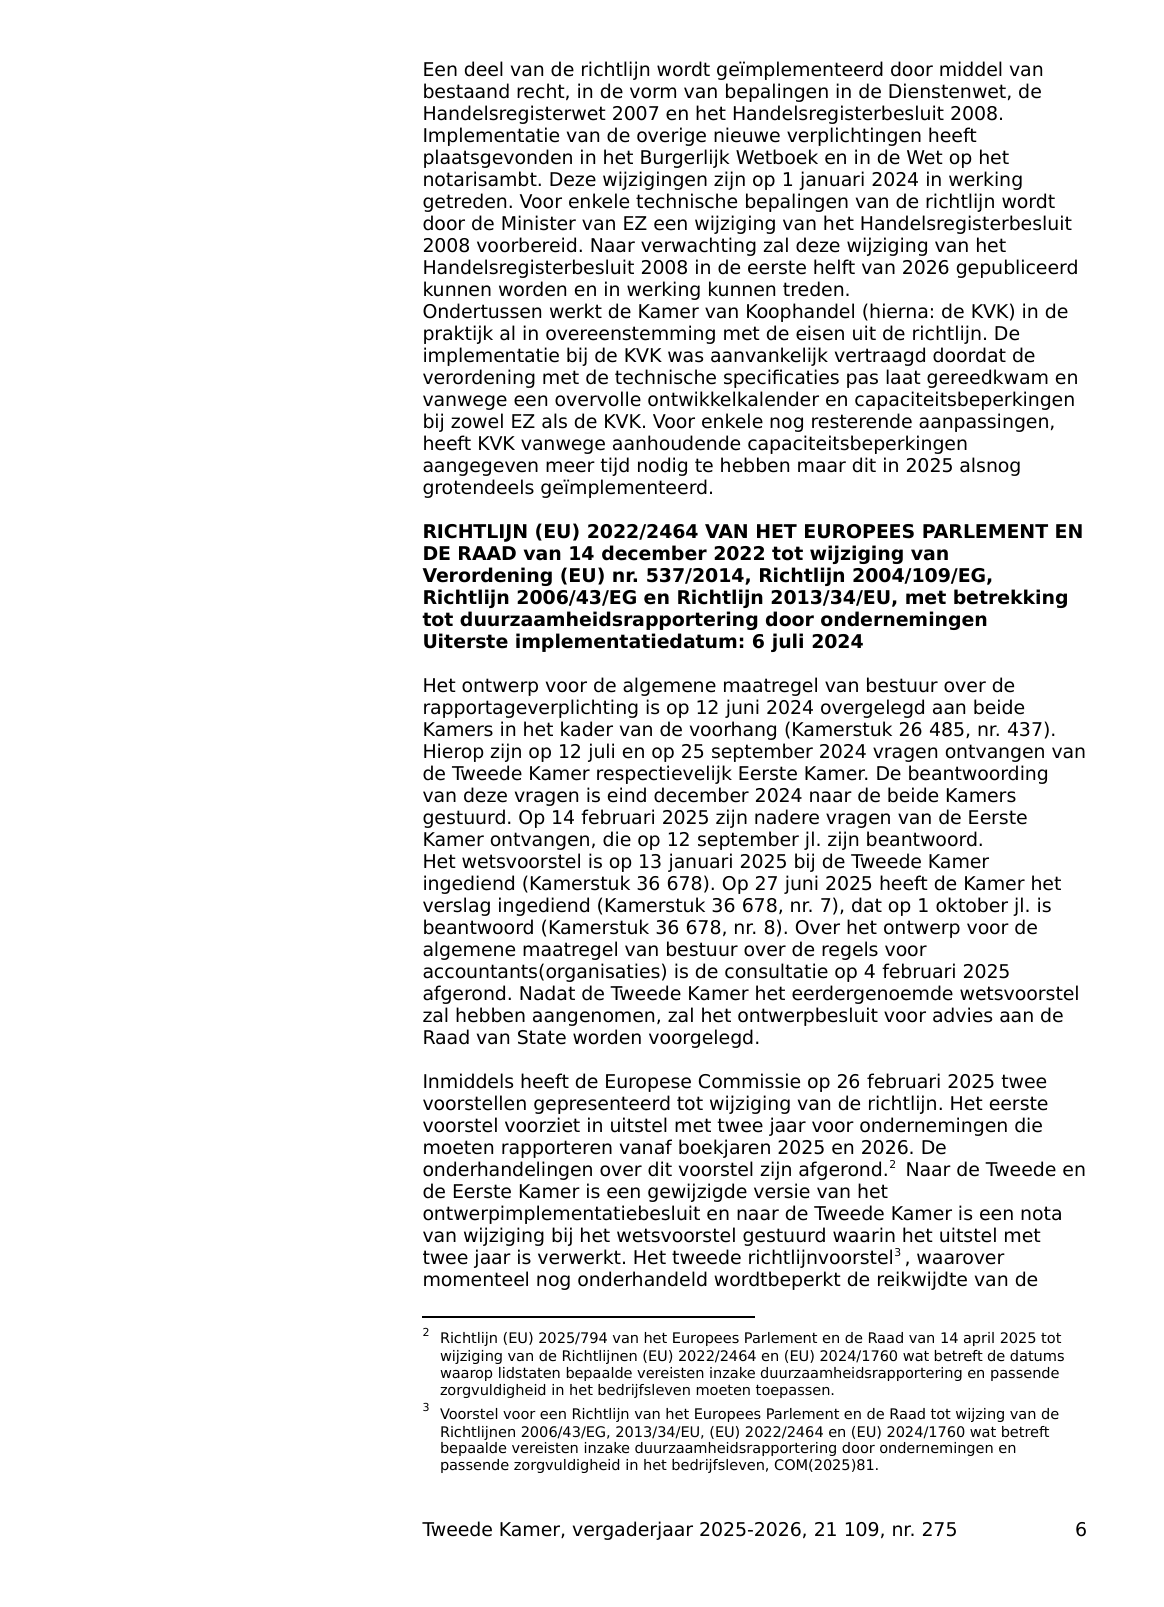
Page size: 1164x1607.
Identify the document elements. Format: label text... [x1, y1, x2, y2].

text Een deel van de richtlijn wordt geïmplementeerd door middel van bestaand recht, in de vorm van bepalingen in de Dienstenwet, de Handelsregisterwet 2007 en het Handelsregisterbesluit 2008. Implementatie van de overige nieuwe verplichtingen heeft plaatsgevonden in het Burgerlijk Wetboek en in de Wet op het notarisambt. Deze wijzigingen zijn op 1 januari 2024 in werking getreden. Voor enkele technische bepalingen van de richtlijn wordt door de Minister van EZ een wijziging van het Handelsregisterbesluit 2008 voorbereid. Naar verwachting zal deze wijziging van het Handelsregisterbesluit 2008 in de eerste helft van 2026 gepubliceerd kunnen worden en in werking kunnen treden. [422, 59, 1087, 301]
text Richtlijn (EU) 2025/794 van het Europees Parlement en de Raad van 14 april 2025 tot wijziging van de Richtlijnen (EU) 2022/2464 en (EU) 2024/1760 wat betreft de datums waarop lidstaten bepaalde vereisten inzake duurzaamheidsrapportering en passende zorgvuldigheid in het bedrijfsleven moeten toepassen. [422, 1326, 1087, 1399]
text Het ontwerp voor de algemene maatregel van bestuur over de rapportageverplichting is op 12 juni 2024 overgelegd aan beide Kamers in het kader van de voorhang (Kamerstuk 26 485, nr. 437). Hierop zijn op 12 juli en op 25 september 2024 vragen ontvangen van de Tweede Kamer respectievelijk Eerste Kamer. De beantwoording van deze vragen is eind december 2024 naar de beide Kamers gestuurd. Op 14 februari 2025 zijn nadere vragen van de Eerste Kamer ontvangen, die op 12 september jl. zijn beantwoord. [422, 675, 1087, 851]
text Het wetsvoorstel is op 13 januari 2025 bij de Tweede Kamer ingediend (Kamerstuk 36 678). Op 27 juni 2025 heeft de Kamer het verslag ingediend (Kamerstuk 36 678, nr. 7), dat op 1 oktober jl. is beantwoord (Kamerstuk 36 678, nr. 8). Over het ontwerp voor de algemene maatregel van bestuur over de regels voor accountants(organisaties) is de consultatie op 4 februari 2025 afgerond. Nadat de Tweede Kamer het eerdergenoemde wetsvoorstel zal hebben aangenomen, zal het ontwerpbesluit voor advies aan de Raad van State worden voorgelegd. [422, 851, 1087, 1048]
text Ondertussen werkt de Kamer van Koophandel (hierna: de KVK) in de praktijk al in overeenstemming met de eisen uit de richtlijn. De implementatie bij de KVK was aanvankelijk vertraagd doordat de verordening met de technische specificaties pas laat gereedkwam en vanwege een overvolle ontwikkelkalender en capaciteitsbeperkingen bij zowel EZ als de KVK. Voor enkele nog resterende aanpassingen, heeft KVK vanwege aanhoudende capaciteitsbeperkingen aangegeven meer tijd nodig te hebben maar dit in 2025 alsnog grotendeels geïmplementeerd. [422, 301, 1087, 499]
text Inmiddels heeft de Europese Commissie op 26 februari 2025 twee voorstellen gepresenteerd tot wijziging van de richtlijn. Het eerste voorstel voorziet in uitstel met twee jaar voor ondernemingen die moeten rapporteren vanaf boekjaren 2025 en 2026. De onderhandelingen over dit voorstel zijn afgerond. Naar de Tweede en de Eerste Kamer is een gewijzigde versie van het ontwerpimplementatiebesluit en naar de Tweede Kamer is een nota van wijziging bij het wetsvoorstel gestuurd waarin het uitstel met twee jaar is verwerkt. Het tweede richtlijnvoorstel, waarover momenteel nog onderhandeld wordtbeperkt de reikwijdte van de [422, 1071, 1087, 1291]
text Uiterste implementatiedatum: 6 juli 2024 [422, 631, 1087, 653]
text Voorstel voor een Richtlijn van het Europees Parlement en de Raad tot wijzing van de Richtlijnen 2006/43/EG, 2013/34/EU, (EU) 2022/2464 en (EU) 2024/1760 wat betreft bepaalde vereisten inzake duurzaamheidsrapportering door ondernemingen en passende zorgvuldigheid in het bedrijfsleven, COM(2025)81. [422, 1402, 1087, 1474]
text RICHTLIJN (EU) 2022/2464 VAN HET EUROPEES PARLEMENT EN DE RAAD van 14 december 2022 tot wijziging van Verordening (EU) nr. 537/2014, Richtlijn 2004/109/EG, Richtlijn 2006/43/EG en Richtlijn 2013/34/EU, met betrekking tot duurzaamheidsrapportering door ondernemingen [422, 521, 1087, 631]
